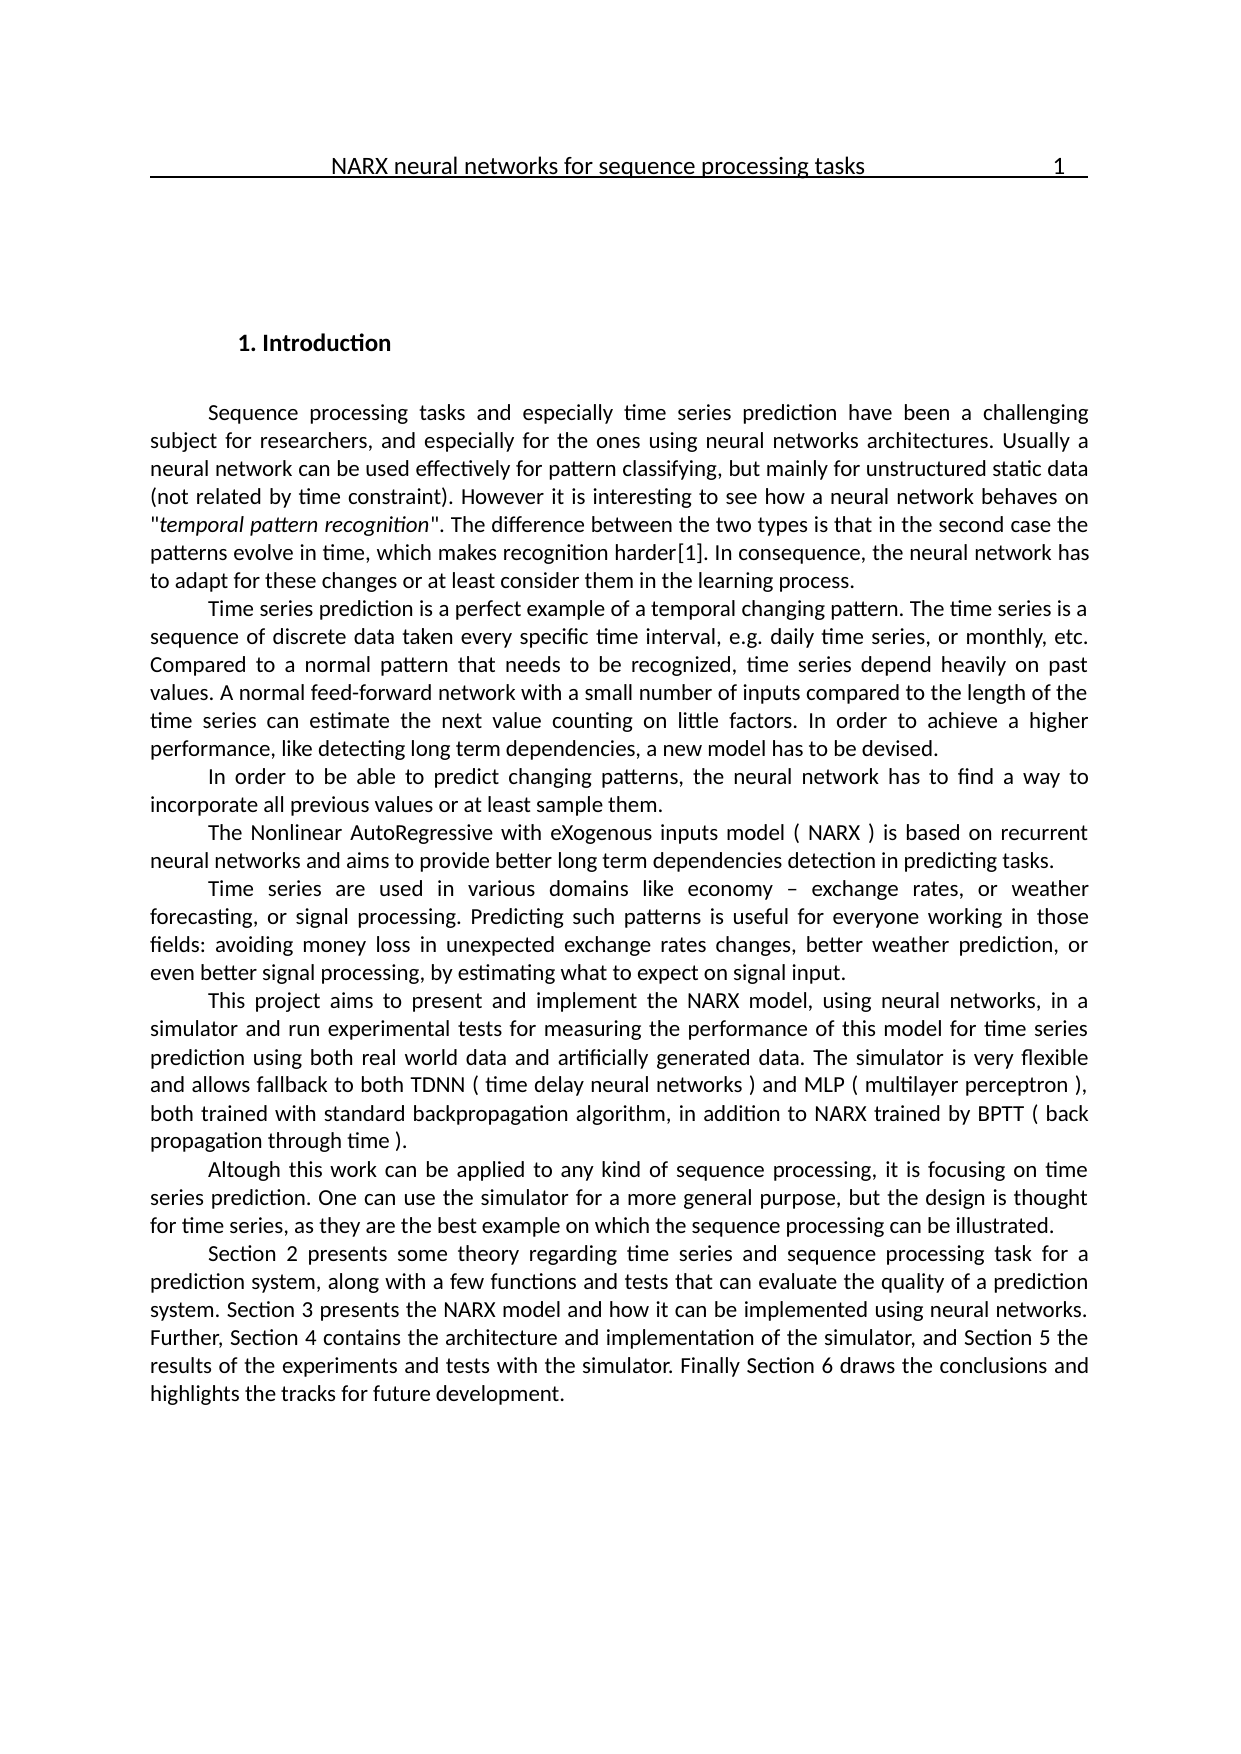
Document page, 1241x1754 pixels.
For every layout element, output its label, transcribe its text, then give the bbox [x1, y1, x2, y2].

text This project aims to present and implement the NARX model, using neural networks, in a simulator and run experimental tests for measuring the performance of this model for time series prediction using both real world data and artificially generated data. The simulator is very flexible and allows fallback to both TDNN ( time delay neural networks ) and MLP ( multilayer perceptron ), both trained with standard backpropagation algorithm, in addition to NARX trained by BPTT ( back propagation through time ). [150, 987, 1090, 1155]
text The Nonlinear AutoRegressive with eXogenous inputs model ( NARX ) is based on recurrent neural networks and aims to provide better long term dependencies detection in predicting tasks. [150, 818, 1090, 874]
subtitle 1. Introduction [195, 327, 1090, 358]
text Sequence processing tasks and especially time series prediction have been a challenging subject for researchers, and especially for the ones using neural networks architectures. Usually a neural network can be used effectively for pattern classifying, but mainly for unstructured static data (not related by time constraint). However it is interesting to see how a neural network behaves on "temporal pattern recognition". The difference between the two types is that in the second case the patterns evolve in time, which makes recognition harder[1]⁠. In consequence, the neural network has to adapt for these changes or at least consider them in the learning process. [150, 398, 1090, 594]
text In order to be able to predict changing patterns, the neural network has to find a way to incorporate all previous values or at least sample them. [150, 762, 1090, 818]
text Time series prediction is a perfect example of a temporal changing pattern. The time series is a sequence of discrete data taken every specific time interval, e.g. daily time series, or monthly, etc. Compared to a normal pattern that needs to be recognized, time series depend heavily on past values. A normal feed-forward network with a small number of inputs compared to the length of the time series can estimate the next value counting on little factors. In order to achieve a higher performance, like detecting long term dependencies, a new model has to be devised. [150, 594, 1090, 762]
text Time series are used in various domains like economy – exchange rates, or weather forecasting, or signal processing. Predicting such patterns is useful for everyone working in those fields: avoiding money loss in unexpected exchange rates changes, better weather prediction, or even better signal processing, by estimating what to expect on signal input. [150, 874, 1090, 987]
text Altough this work can be applied to any kind of sequence processing, it is focusing on time series prediction. One can use the simulator for a more general purpose, but the design is thought for time series, as they are the best example on which the sequence processing can be illustrated. [150, 1155, 1090, 1239]
text Section 2 presents some theory regarding time series and sequence processing task for a prediction system, along with a few functions and tests that can evaluate the quality of a prediction system. Section 3 presents the NARX model and how it can be implemented using neural networks. Further, Section 4 contains the architecture and implementation of the simulator, and Section 5 the results of the experiments and tests with the simulator. Finally Section 6 draws the conclusions and highlights the tracks for future development. [150, 1239, 1090, 1407]
